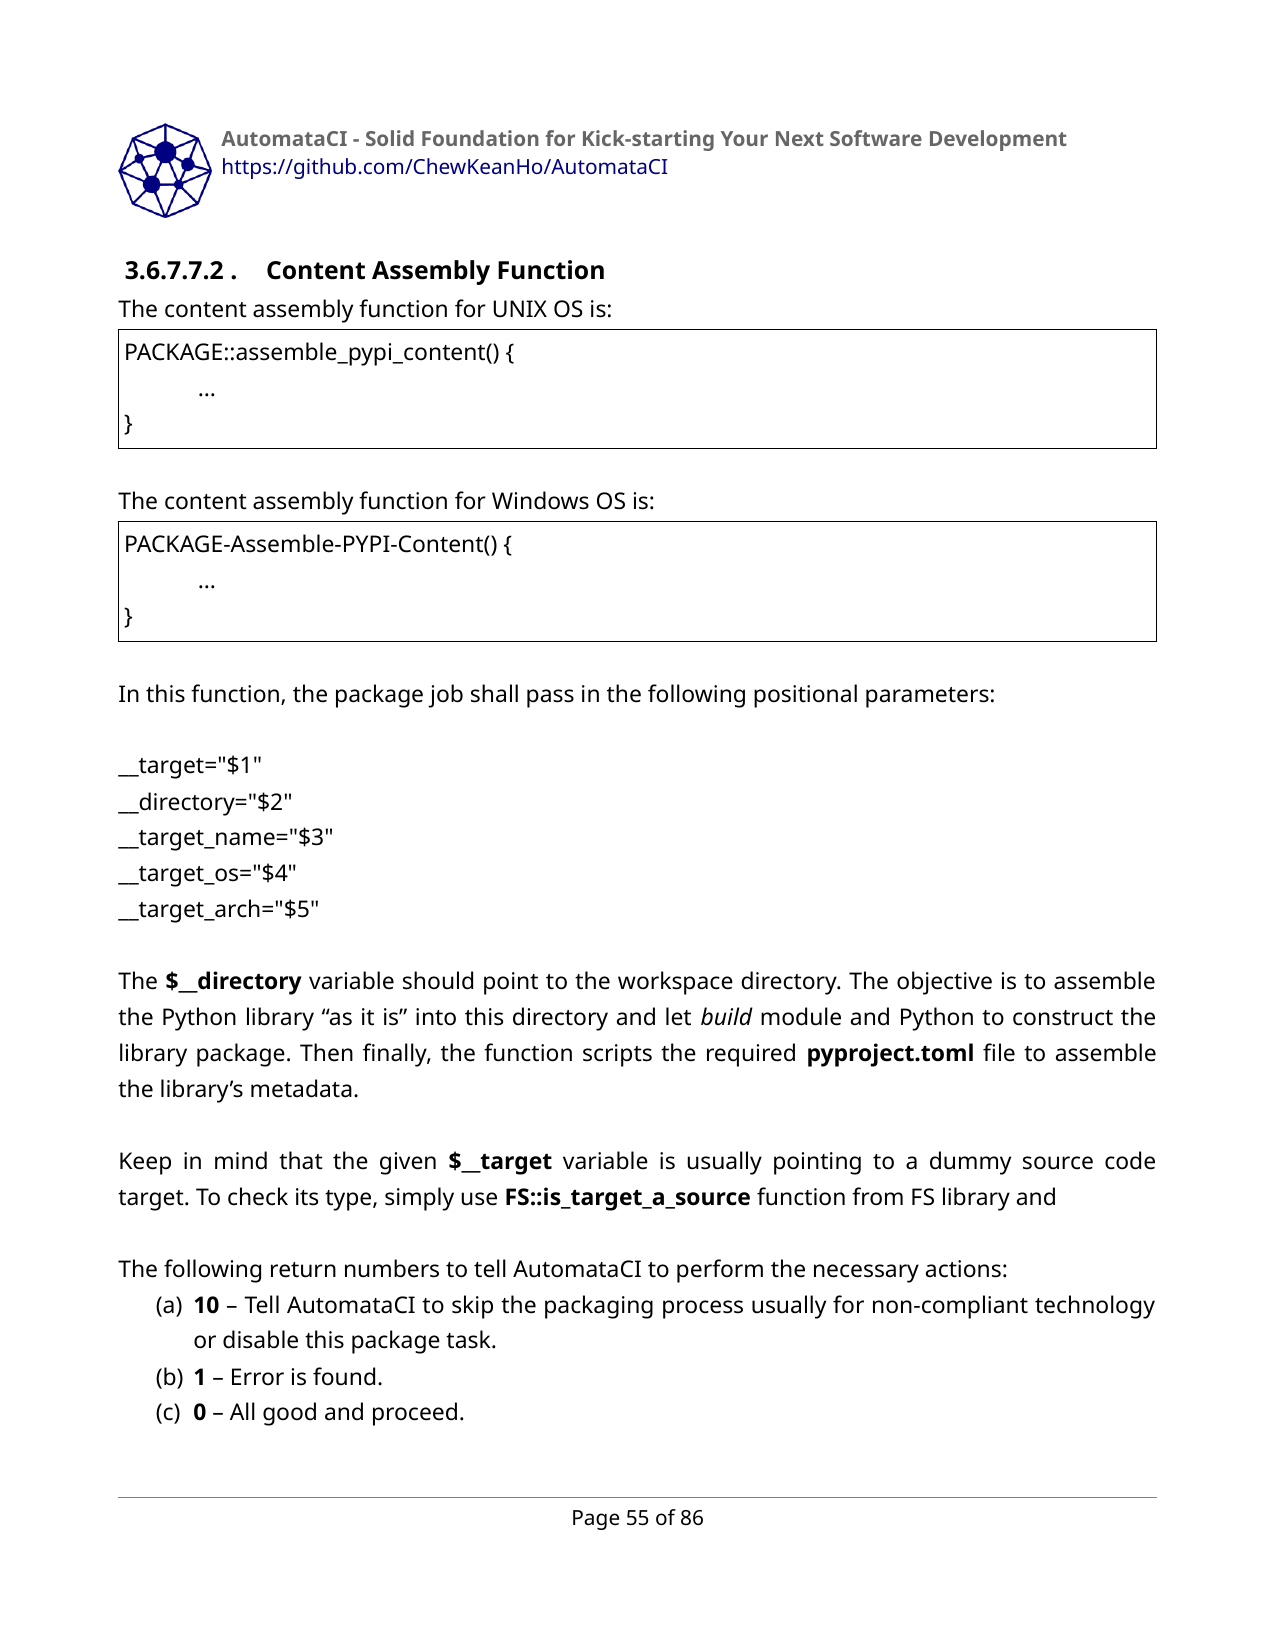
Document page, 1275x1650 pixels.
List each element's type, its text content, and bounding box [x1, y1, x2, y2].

table_header PACKAGE::assemble_pypi_content() { … } [119, 330, 1156, 448]
text The content assembly function for Windows OS is: [118, 485, 1157, 516]
list 0 – All good and proceed. [156, 1396, 1157, 1428]
text In this function, the package job shall pass in the following positional parameters: [118, 678, 1157, 709]
text __target="$1" [118, 749, 1157, 781]
list 1 – Error is found. [156, 1360, 1157, 1392]
list 10 – Tell AutomataCI to skip the packaging process usually for non-compliant technology or disable this package task. [156, 1288, 1157, 1356]
text __directory="$2" [118, 785, 1157, 817]
picture [118, 123, 212, 218]
text The following return numbers to tell AutomataCI to perform the necessary actions: [118, 1253, 1157, 1284]
text The $__directory variable should point to the workspace directory. The objective is to assemble the Python library “as it is” into this directory and let build module and Python to construct the library package. Then finally, the function scripts the required pyproject.toml file to assemble the library’s metadata. [118, 965, 1157, 1104]
text Keep in mind that the given $__target variable is usually pointing to a dummy source code target. To check its type, simply use FS::is_target_a_source function from FS library and [118, 1145, 1157, 1212]
text __target_arch="$5" [118, 893, 1157, 924]
text __target_os="$4" [118, 857, 1157, 888]
text The content assembly function for UNIX OS is: [118, 293, 1157, 324]
subtitle Content Assembly Function [118, 253, 1157, 287]
text __target_name="$3" [118, 821, 1157, 853]
table_header PACKAGE-Assemble-PYPI-Content() { … } [119, 522, 1156, 641]
